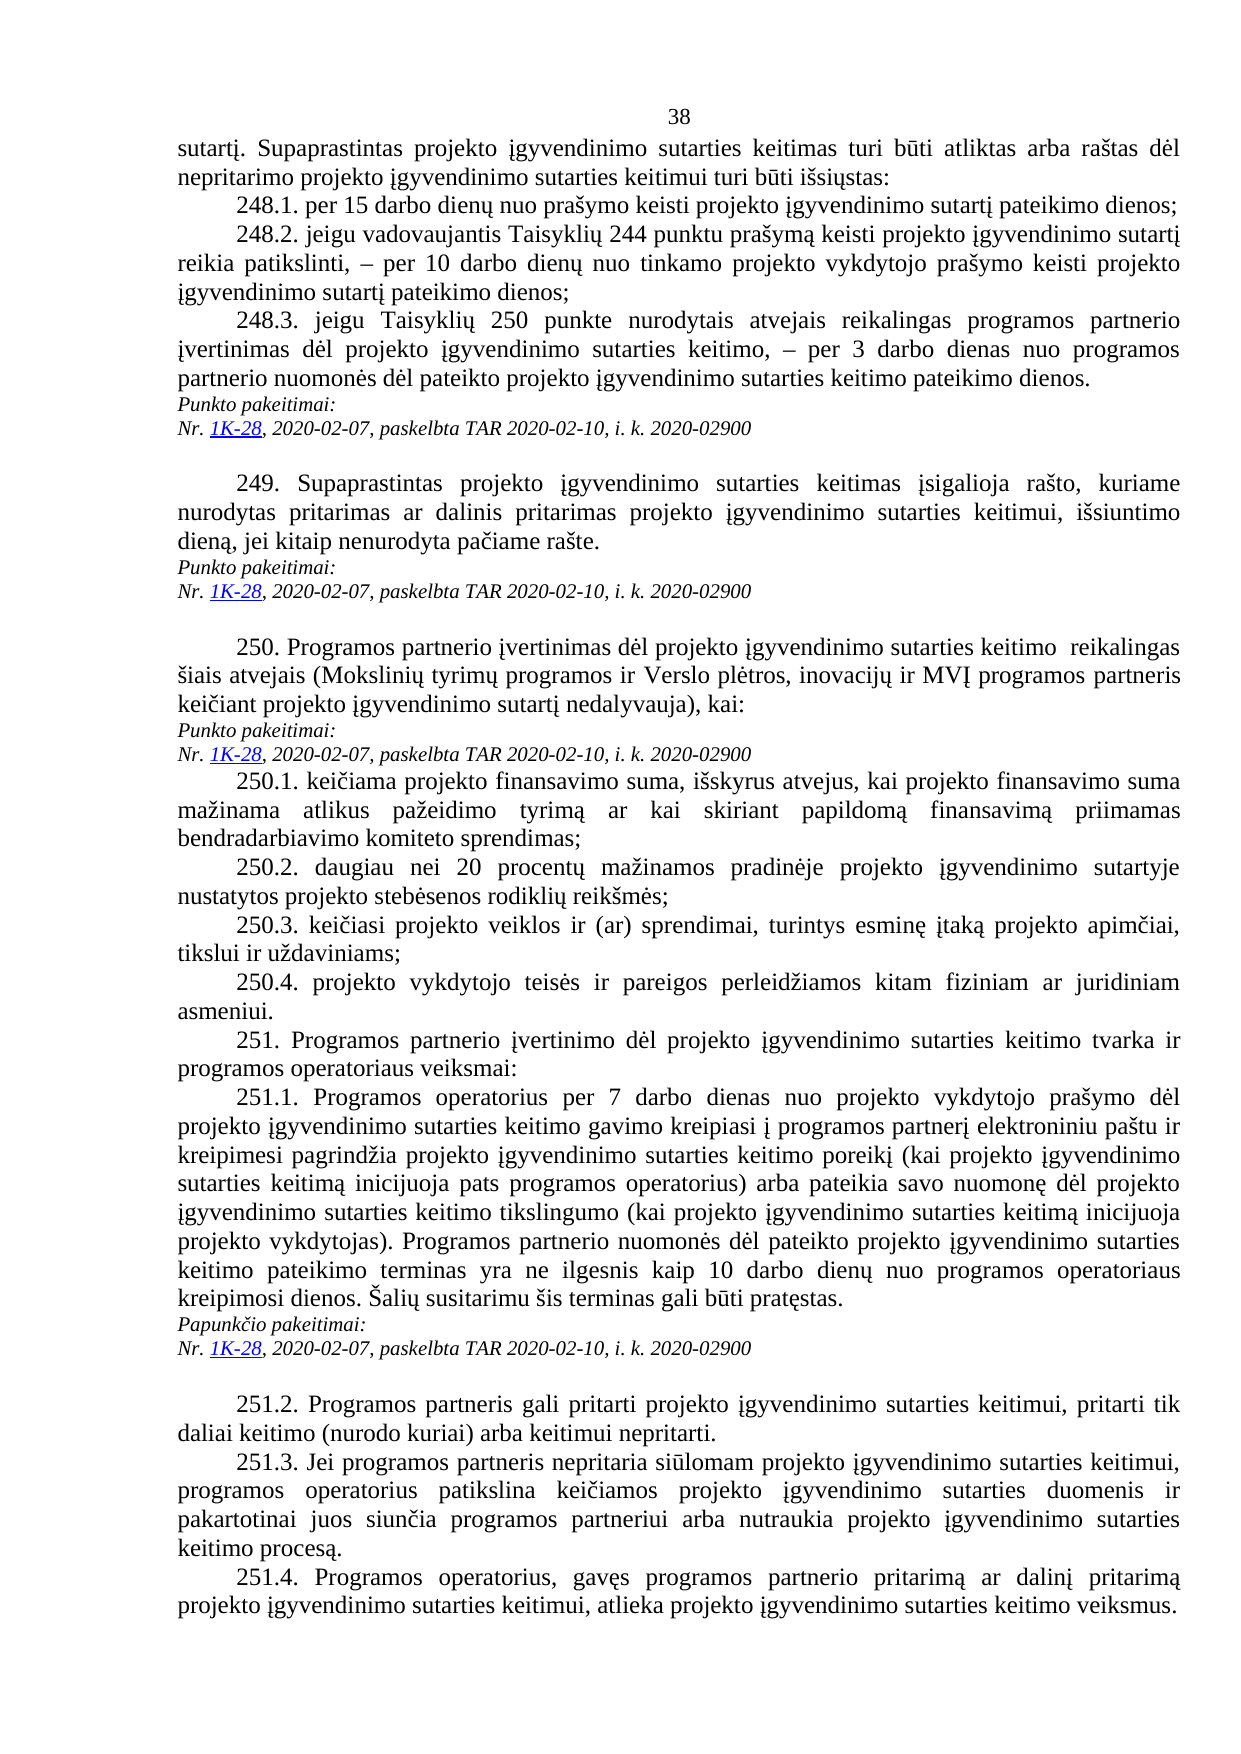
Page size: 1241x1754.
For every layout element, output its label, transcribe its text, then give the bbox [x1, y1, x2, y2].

text 248.1. per 15 darbo dienų nuo prašymo keisti projekto įgyvendinimo sutartį pateikimo dienos; [177, 190, 1181, 219]
text 251.4. Programos operatorius, gavęs programos partnerio pritarimą ar dalinį pritarimą projekto įgyvendinimo sutarties keitimui, atlieka projekto įgyvendinimo sutarties keitimo veiksmus. [177, 1562, 1181, 1619]
text 250.2. daugiau nei 20 procentų mažinamos pradinėje projekto įgyvendinimo sutartyje nustatytos projekto stebėsenos rodiklių reikšmės; [177, 852, 1181, 910]
text sutartį. Supaprastintas projekto įgyvendinimo sutarties keitimas turi būti atliktas arba raštas dėl nepritarimo projekto įgyvendinimo sutarties keitimui turi būti išsiųstas: [177, 133, 1181, 190]
text 251.3. Jei programos partneris nepritaria siūlomam projekto įgyvendinimo sutarties keitimui, programos operatorius patikslina keičiamos projekto įgyvendinimo sutarties duomenis ir pakartotinai juos siunčia programos partneriui arba nutraukia projekto įgyvendinimo sutarties keitimo procesą. [177, 1447, 1181, 1562]
text 248.3. jeigu Taisyklių 250 punkte nurodytais atvejais reikalingas programos partnerio įvertinimas dėl projekto įgyvendinimo sutarties keitimo, – per 3 darbo dienas nuo programos partnerio nuomonės dėl pateikto projekto įgyvendinimo sutarties keitimo pateikimo dienos. [177, 305, 1181, 392]
text Papunkčio pakeitimai: [177, 1312, 1181, 1336]
text 251. Programos partnerio įvertinimo dėl projekto įgyvendinimo sutarties keitimo tvarka ir programos operatoriaus veiksmai: [177, 1025, 1181, 1082]
text Nr. 1K-28, 2020-02-07, paskelbta TAR 2020-02-10, i. k. 2020-02900 [177, 742, 1181, 766]
text Punkto pakeitimai: [177, 392, 1181, 416]
text 250.3. keičiasi projekto veiklos ir (ar) sprendimai, turintys esminę įtaką projekto apimčiai, tikslui ir uždaviniams; [177, 910, 1181, 967]
text 249. Supaprastintas projekto įgyvendinimo sutarties keitimas įsigalioja rašto, kuriame nurodytas pritarimas ar dalinis pritarimas projekto įgyvendinimo sutarties keitimui, išsiuntimo dieną, jei kitaip nenurodyta pačiame rašte. [177, 468, 1181, 555]
text 250.1. keičiama projekto finansavimo suma, išskyrus atvejus, kai projekto finansavimo suma mažinama atlikus pažeidimo tyrimą ar kai skiriant papildomą finansavimą priimamas bendradarbiavimo komiteto sprendimas; [177, 766, 1181, 852]
text 250.4. projekto vykdytojo teisės ir pareigos perleidžiamos kitam fiziniam ar juridiniam asmeniui. [177, 967, 1181, 1025]
text Nr. 1K-28, 2020-02-07, paskelbta TAR 2020-02-10, i. k. 2020-02900 [177, 1336, 1181, 1360]
text 251.2. Programos partneris gali pritarti projekto įgyvendinimo sutarties keitimui, pritarti tik daliai keitimo (nurodo kuriai) arba keitimui nepritarti. [177, 1389, 1181, 1447]
text Punkto pakeitimai: [177, 555, 1181, 579]
text Nr. 1K-28, 2020-02-07, paskelbta TAR 2020-02-10, i. k. 2020-02900 [177, 579, 1181, 603]
text 248.2. jeigu vadovaujantis Taisyklių 244 punktu prašymą keisti projekto įgyvendinimo sutartį reikia patikslinti, – per 10 darbo dienų nuo tinkamo projekto vykdytojo prašymo keisti projekto įgyvendinimo sutartį pateikimo dienos; [177, 219, 1181, 305]
text 251.1. Programos operatorius per 7 darbo dienas nuo projekto vykdytojo prašymo dėl projekto įgyvendinimo sutarties keitimo gavimo kreipiasi į programos partnerį elektroniniu paštu ir kreipimesi pagrindžia projekto įgyvendinimo sutarties keitimo poreikį (kai projekto įgyvendinimo sutarties keitimą inicijuoja pats programos operatorius) arba pateikia savo nuomonę dėl projekto įgyvendinimo sutarties keitimo tikslingumo (kai projekto įgyvendinimo sutarties keitimą inicijuoja projekto vykdytojas). Programos partnerio nuomonės dėl pateikto projekto įgyvendinimo sutarties keitimo pateikimo terminas yra ne ilgesnis kaip 10 darbo dienų nuo programos operatoriaus kreipimosi dienos. Šalių susitarimu šis terminas gali būti pratęstas. [177, 1082, 1181, 1312]
text Punkto pakeitimai: [177, 718, 1181, 742]
text 250. Programos partnerio įvertinimas dėl projekto įgyvendinimo sutarties keitimo reikalingas šiais atvejais (Mokslinių tyrimų programos ir Verslo plėtros, inovacijų ir MVĮ programos partneris keičiant projekto įgyvendinimo sutartį nedalyvauja), kai: [177, 632, 1181, 718]
text Nr. 1K-28, 2020-02-07, paskelbta TAR 2020-02-10, i. k. 2020-02900 [177, 416, 1181, 440]
